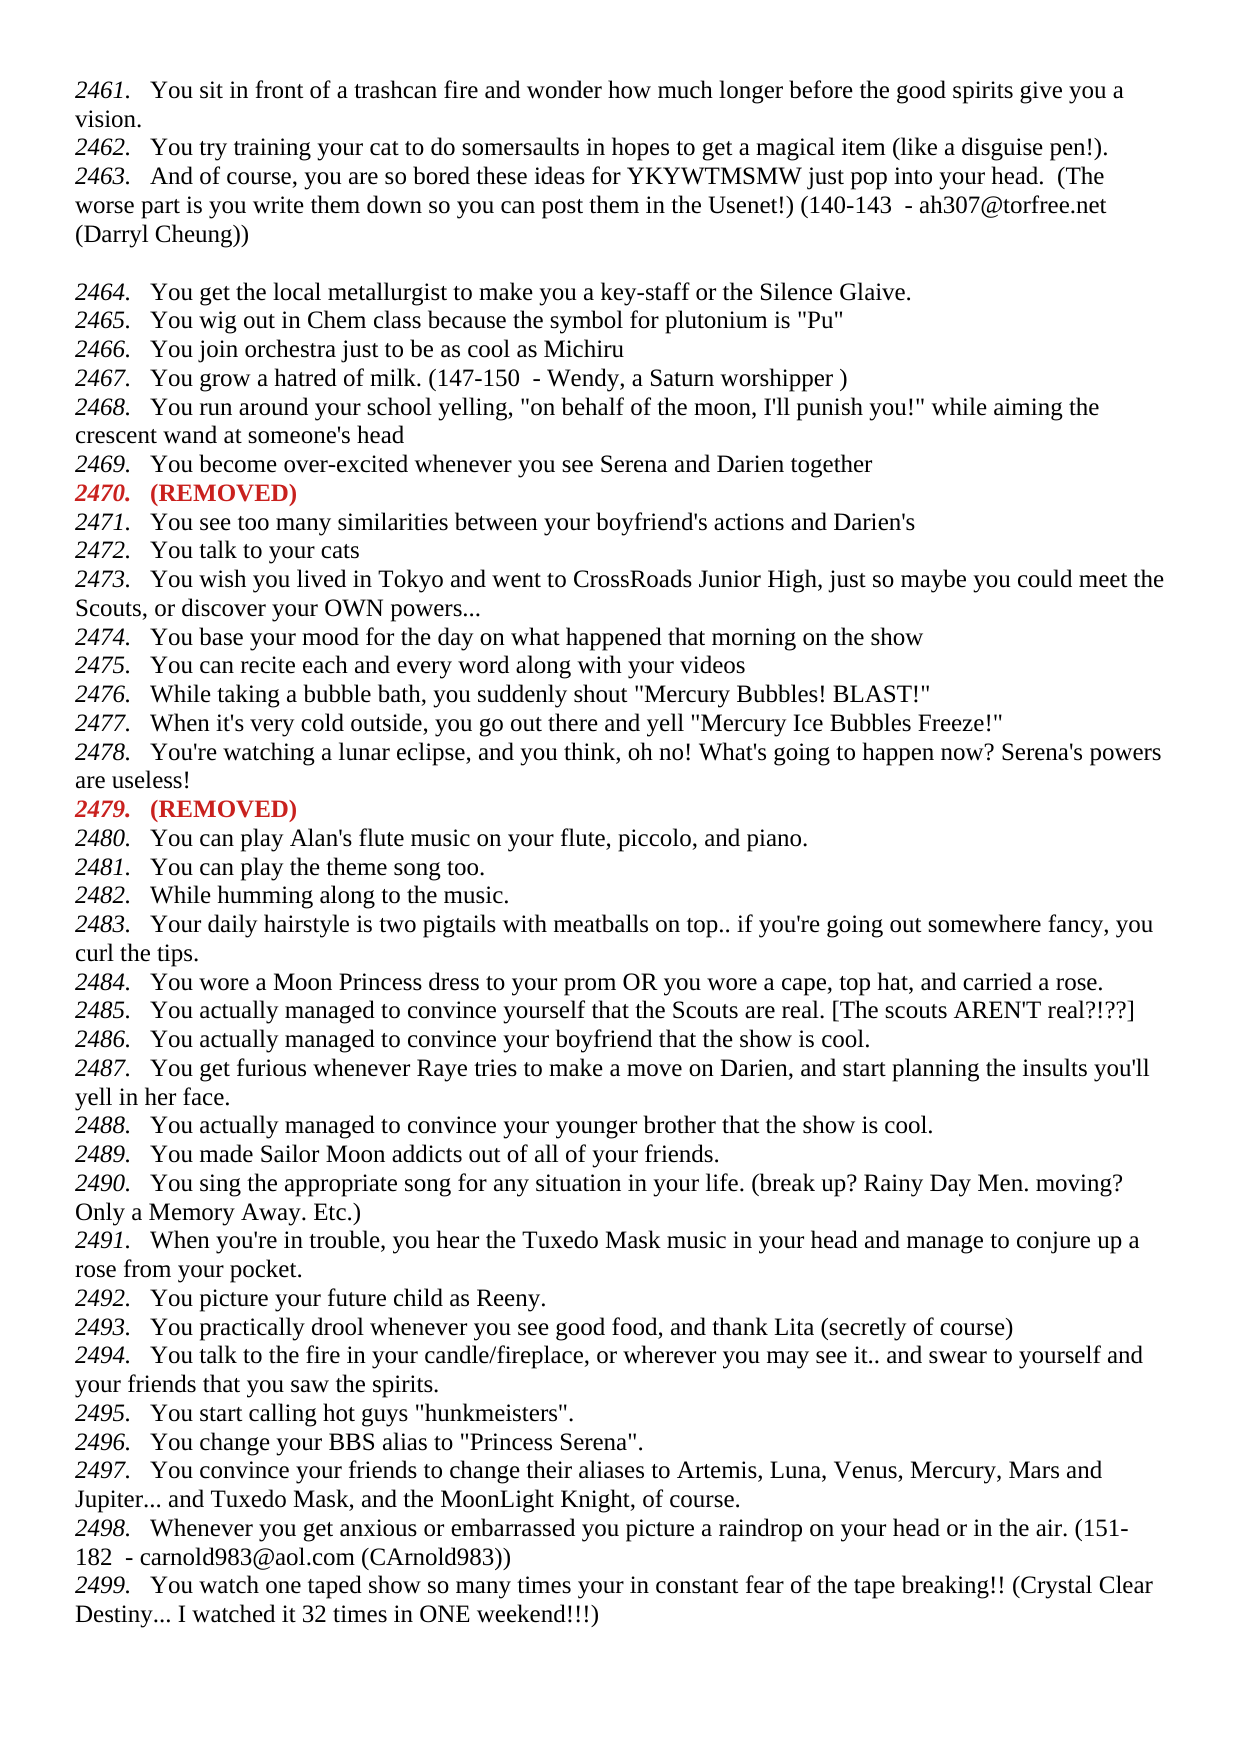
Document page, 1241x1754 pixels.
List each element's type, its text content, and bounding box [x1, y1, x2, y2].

list You talk to the fire in your candle/fireplace, or wherever you may see it.. and swear to yourself and your friends that you saw the spirits. [75, 1340, 1165, 1398]
list You sit in front of a trashcan fire and wonder how much longer before the good spirits give you a vision. [75, 75, 1165, 132]
list You run around your school yelling, "on behalf of the moon, I'll punish you!" while aiming the crescent wand at someone's head [75, 392, 1165, 449]
list You can play Alan's flute music on your flute, piccolo, and piano. [75, 823, 1165, 852]
list When you're in trouble, you hear the Tuxedo Mask music in your head and manage to conjure up a rose from your pocket. [75, 1225, 1165, 1283]
list You wore a Moon Princess dress to your prom OR you wore a cape, top hat, and carried a rose. [75, 967, 1165, 995]
list You can play the theme song too. [75, 852, 1165, 880]
list You grow a hatred of milk. (147-150 - Wendy, a Saturn worshipper ) [75, 363, 1165, 392]
list You get furious whenever Raye tries to make a move on Darien, and start planning the insults you'll yell in her face. [75, 1053, 1165, 1110]
list When it's very cold outside, you go out there and yell "Mercury Ice Bubbles Freeze!" [75, 708, 1165, 737]
list You can recite each and every word along with your videos [75, 650, 1165, 679]
list While taking a bubble bath, you suddenly shout "Mercury Bubbles! BLAST!" [75, 679, 1165, 708]
list While humming along to the music. [75, 880, 1165, 909]
list You actually managed to convince yourself that the Scouts are real. [The scouts AREN'T real?!??] [75, 995, 1165, 1024]
list You wig out in Chem class because the symbol for plutonium is "Pu" [75, 305, 1165, 334]
list You actually managed to convince your younger brother that the show is cool. [75, 1110, 1165, 1139]
list You sing the appropriate song for any situation in your life. (break up? Rainy Day Men. moving? Only a Memory Away. Etc.) [75, 1168, 1165, 1225]
list You wish you lived in Tokyo and went to CrossRoads Junior High, just so maybe you could meet the Scouts, or discover your OWN powers... [75, 564, 1165, 622]
list You're watching a lunar eclipse, and you think, oh no! What's going to happen now? Serena's powers are useless! [75, 737, 1165, 794]
list You made Sailor Moon addicts out of all of your friends. [75, 1139, 1165, 1168]
list Whenever you get anxious or embarrassed you picture a raindrop on your head or in the air. (151-182 - carnold983@aol.com (CArnold983)) [75, 1513, 1165, 1570]
list You change your BBS alias to "Princess Serena". [75, 1427, 1165, 1455]
list You picture your future child as Reeny. [75, 1283, 1165, 1312]
list And of course, you are so bored these ideas for YKYWTMSMW just pop into your head. (The worse part is you write them down so you can post them in the Usenet!) (140-143 - ah307@torfree.net (Darryl Cheung)) [75, 161, 1165, 247]
list You actually managed to convince your boyfriend that the show is cool. [75, 1024, 1165, 1053]
list You base your mood for the day on what happened that morning on the show [75, 622, 1165, 650]
list You practically drool whenever you see good food, and thank Lita (secretly of course) [75, 1312, 1165, 1340]
list You watch one taped show so many times your in constant fear of the tape breaking!! (Crystal Clear Destiny... I watched it 32 times in ONE weekend!!!) [75, 1570, 1165, 1628]
list You try training your cat to do somersaults in hopes to get a magical item (like a disguise pen!). [75, 132, 1165, 161]
list (REMOVED) [75, 478, 1165, 507]
list You get the local metallurgist to make you a key-staff or the Silence Glaive. [75, 277, 1165, 305]
list Your daily hairstyle is two pigtails with meatballs on top.. if you're going out somewhere fancy, you curl the tips. [75, 909, 1165, 967]
list You convince your friends to change their aliases to Artemis, Luna, Venus, Mercury, Mars and Jupiter... and Tuxedo Mask, and the MoonLight Knight, of course. [75, 1455, 1165, 1513]
list You see too many similarities between your boyfriend's actions and Darien's [75, 507, 1165, 535]
list You join orchestra just to be as cool as Michiru [75, 334, 1165, 363]
list You become over-excited whenever you see Serena and Darien together [75, 449, 1165, 478]
list (REMOVED) [75, 794, 1165, 823]
list You talk to your cats [75, 535, 1165, 564]
list You start calling hot guys "hunkmeisters". [75, 1398, 1165, 1427]
